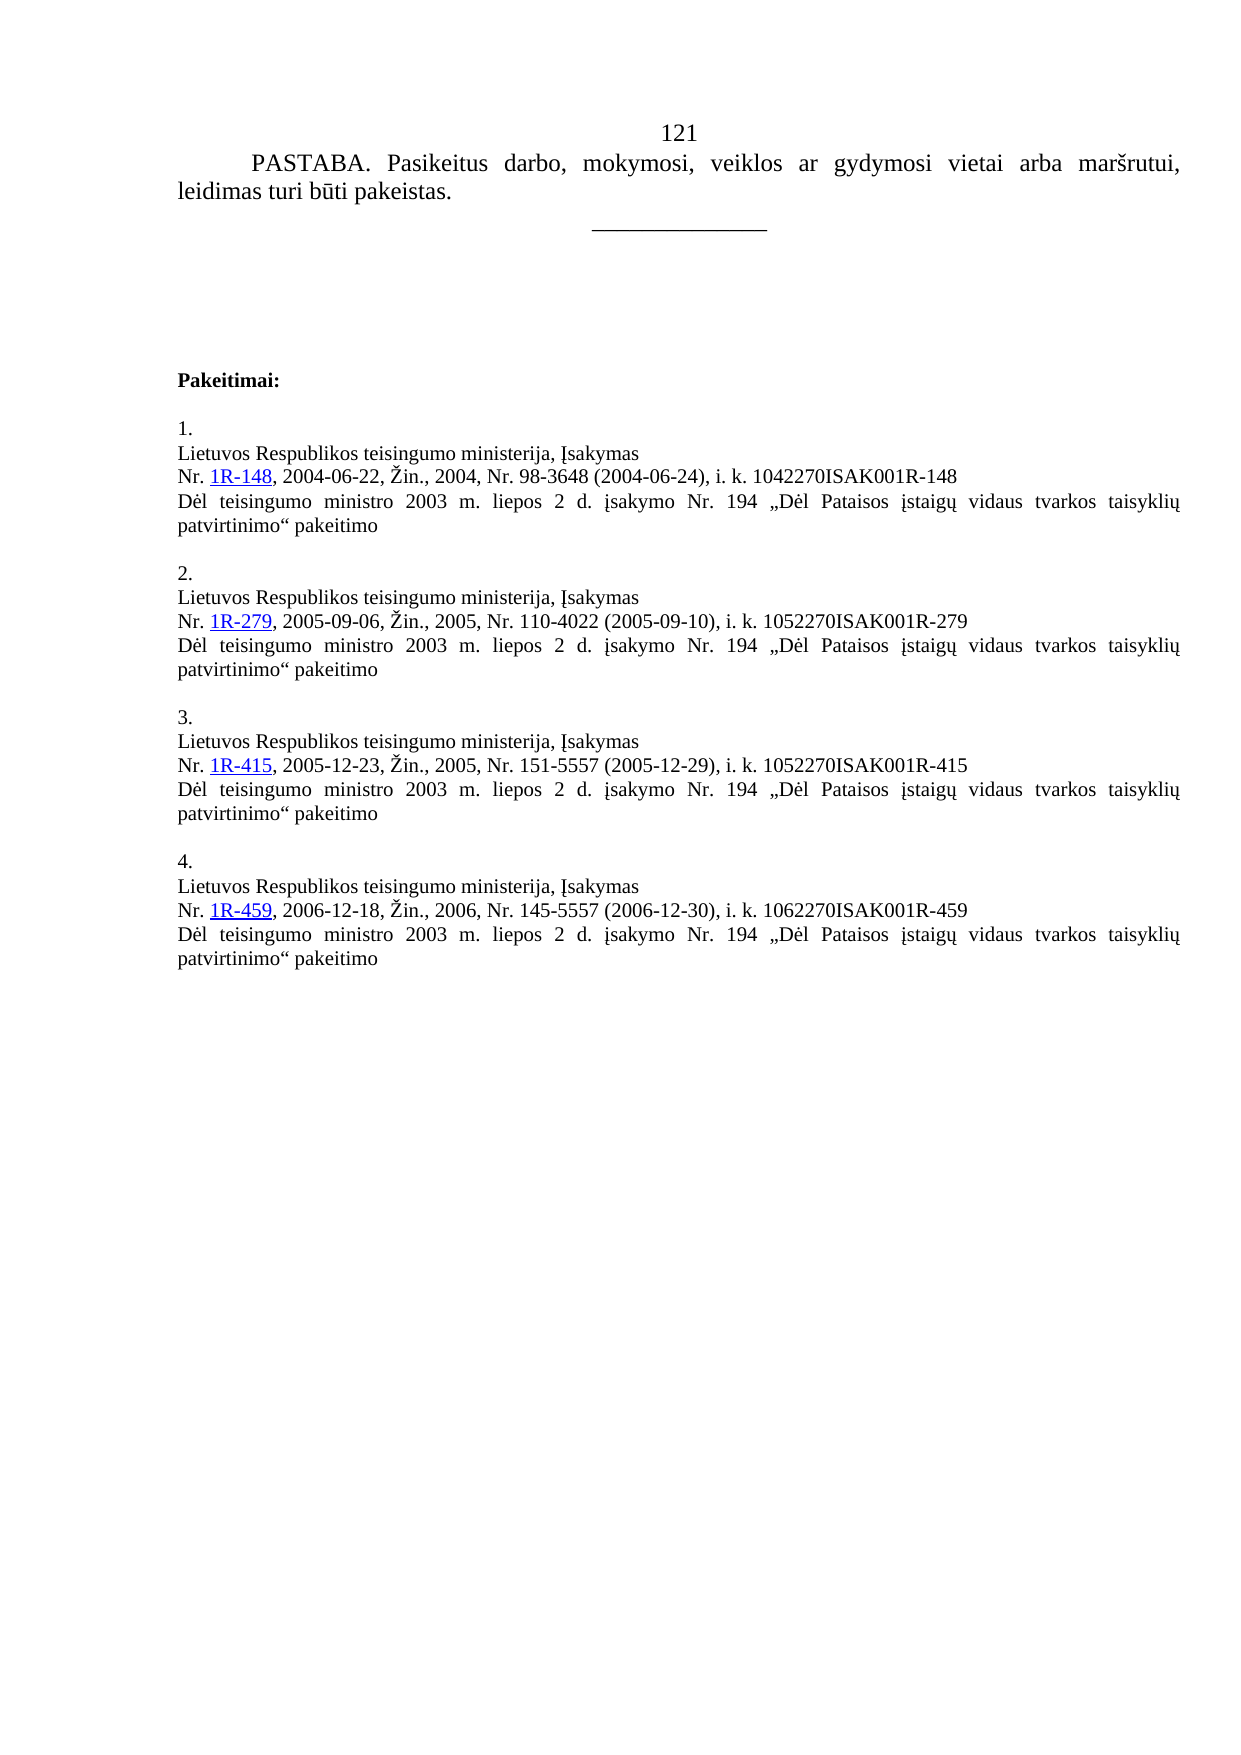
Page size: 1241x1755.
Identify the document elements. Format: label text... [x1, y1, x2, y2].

text Nr. 1R-459, 2006-12-18, Žin., 2006, Nr. 145-5557 (2006-12-30), i. k. 1062270ISAK001R-459 [177, 898, 1181, 922]
text Dėl teisingumo ministro 2003 m. liepos 2 d. įsakymo Nr. 194 „Dėl Pataisos įstaigų vidaus tvarkos taisyklių patvirtinimo“ pakeitimo [177, 777, 1181, 825]
text Dėl teisingumo ministro 2003 m. liepos 2 d. įsakymo Nr. 194 „Dėl Pataisos įstaigų vidaus tvarkos taisyklių patvirtinimo“ pakeitimo [177, 922, 1181, 970]
text Pakeitimai: [177, 368, 1181, 392]
text ______________ [177, 205, 1181, 234]
text Nr. 1R-279, 2005-09-06, Žin., 2005, Nr. 110-4022 (2005-09-10), i. k. 1052270ISAK001R-279 [177, 609, 1181, 633]
text PASTABA. Pasikeitus darbo, mokymosi, veiklos ar gydymosi vietai arba maršrutui, leidimas turi būti pakeistas. [177, 148, 1181, 205]
text Dėl teisingumo ministro 2003 m. liepos 2 d. įsakymo Nr. 194 „Dėl Pataisos įstaigų vidaus tvarkos taisyklių patvirtinimo“ pakeitimo [177, 488, 1181, 537]
text 2. [177, 561, 1181, 585]
text Lietuvos Respublikos teisingumo ministerija, Įsakymas [177, 729, 1181, 753]
text 1. [177, 416, 1181, 440]
text Nr. 1R-415, 2005-12-23, Žin., 2005, Nr. 151-5557 (2005-12-29), i. k. 1052270ISAK001R-415 [177, 753, 1181, 777]
text Nr. 1R-148, 2004-06-22, Žin., 2004, Nr. 98-3648 (2004-06-24), i. k. 1042270ISAK001R-148 [177, 464, 1181, 488]
text Lietuvos Respublikos teisingumo ministerija, Įsakymas [177, 873, 1181, 898]
text Lietuvos Respublikos teisingumo ministerija, Įsakymas [177, 440, 1181, 464]
text Lietuvos Respublikos teisingumo ministerija, Įsakymas [177, 585, 1181, 609]
text 3. [177, 705, 1181, 729]
text Dėl teisingumo ministro 2003 m. liepos 2 d. įsakymo Nr. 194 „Dėl Pataisos įstaigų vidaus tvarkos taisyklių patvirtinimo“ pakeitimo [177, 633, 1181, 681]
text 4. [177, 849, 1181, 873]
